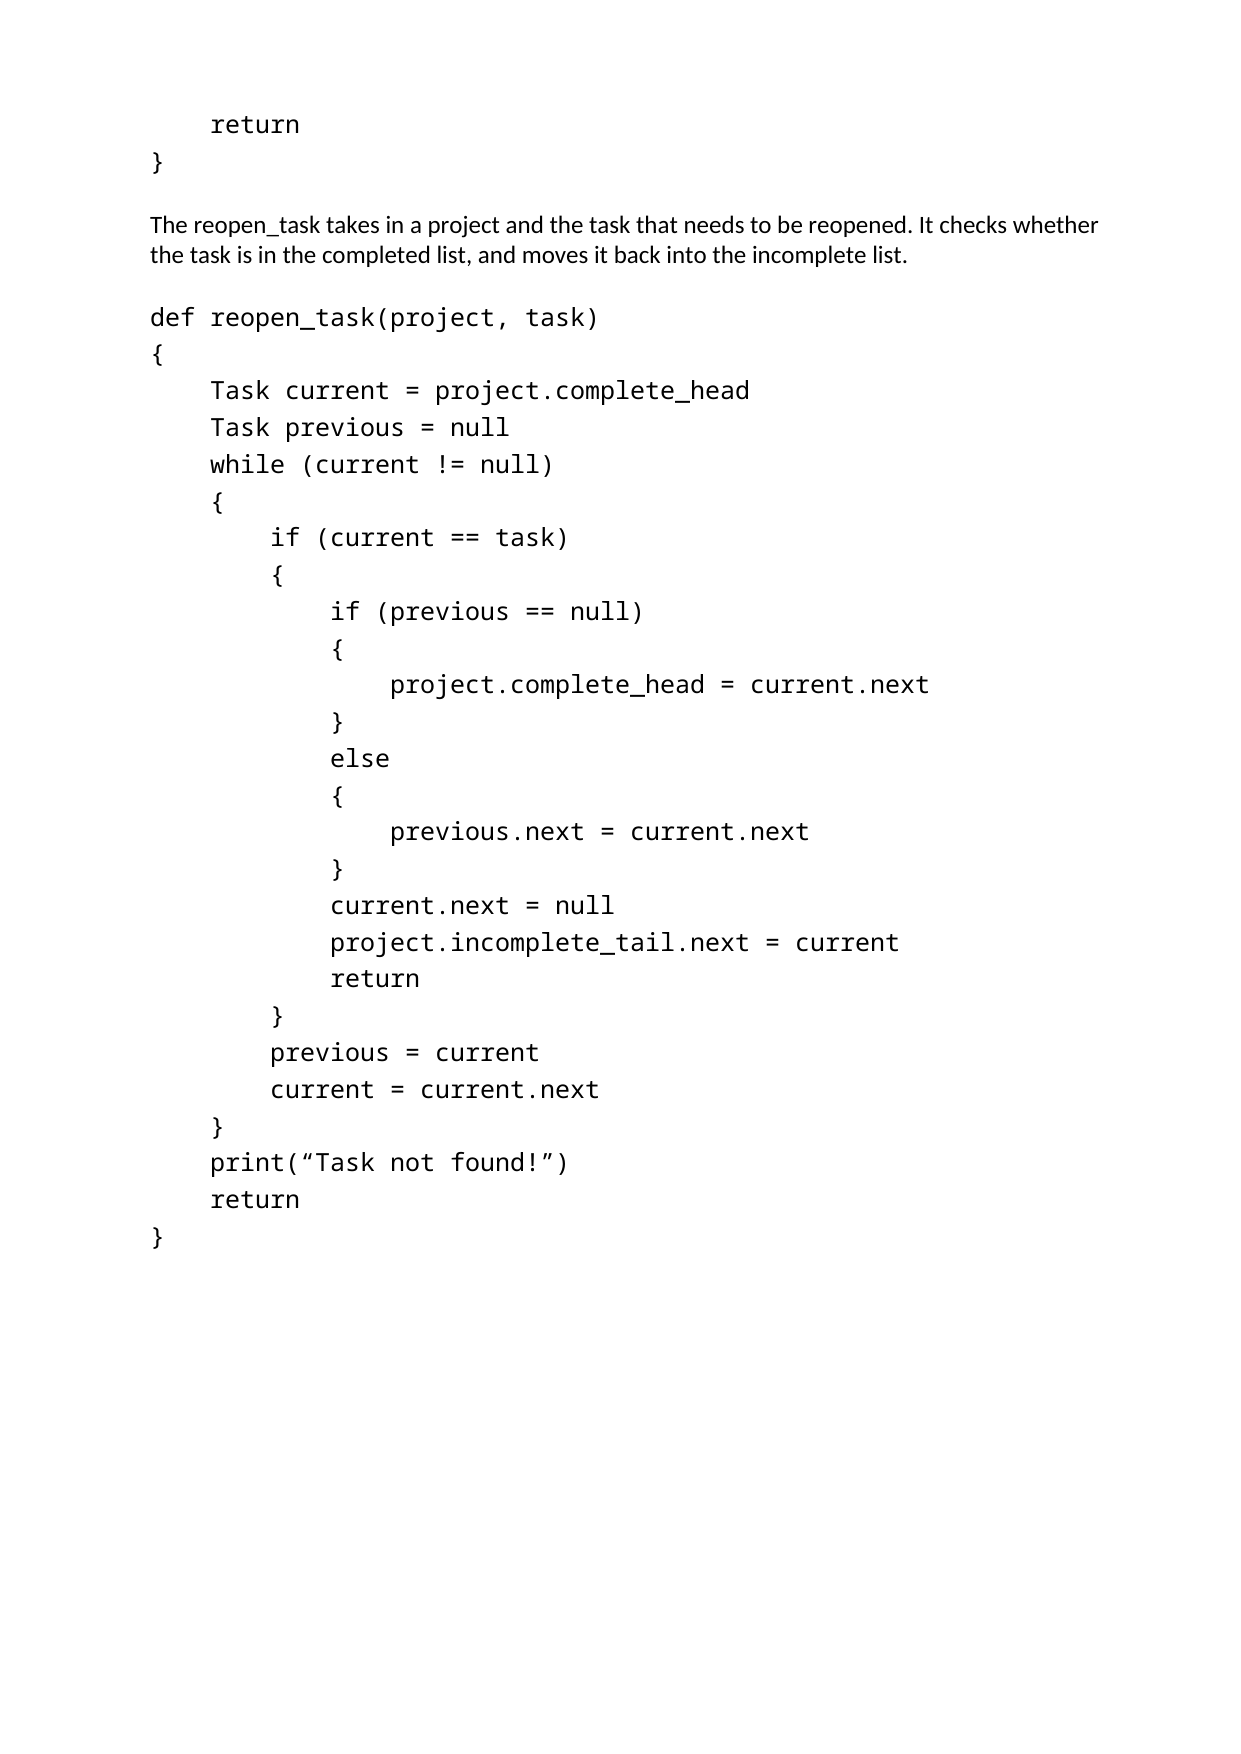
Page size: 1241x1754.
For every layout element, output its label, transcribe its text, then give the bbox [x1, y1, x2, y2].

list else [150, 741, 1137, 774]
list project.complete_head = current.next [150, 667, 1137, 701]
list { [150, 336, 1137, 370]
list previous = current [150, 1035, 1137, 1069]
list { [150, 557, 1137, 591]
list } [150, 998, 1137, 1032]
list print(“Task not found!”) [150, 1145, 1137, 1179]
list def reopen_task(project, task) [150, 299, 1137, 333]
list Task previous = null [150, 409, 1137, 444]
list } [150, 143, 1137, 177]
list } [150, 1218, 1137, 1253]
list if (current == task) [150, 520, 1137, 554]
list } [150, 851, 1137, 885]
text The reopen_task takes in a project and the task that needs to be reopened. It checks whether the task is in the completed list, and moves it back into the incomplete list. [150, 209, 1137, 270]
list return [150, 106, 1137, 140]
list { [150, 630, 1137, 664]
list Task current = project.complete_head [150, 373, 1137, 407]
list while (current != null) [150, 446, 1137, 480]
list } [150, 1108, 1137, 1142]
list project.incomplete_tail.next = current [150, 924, 1137, 958]
list { [150, 777, 1137, 811]
list { [150, 483, 1137, 517]
list } [150, 704, 1137, 738]
list current = current.next [150, 1071, 1137, 1106]
list if (previous == null) [150, 593, 1137, 627]
list return [150, 1182, 1137, 1216]
list return [150, 961, 1137, 995]
list current.next = null [150, 888, 1137, 922]
list previous.next = current.next [150, 814, 1137, 848]
